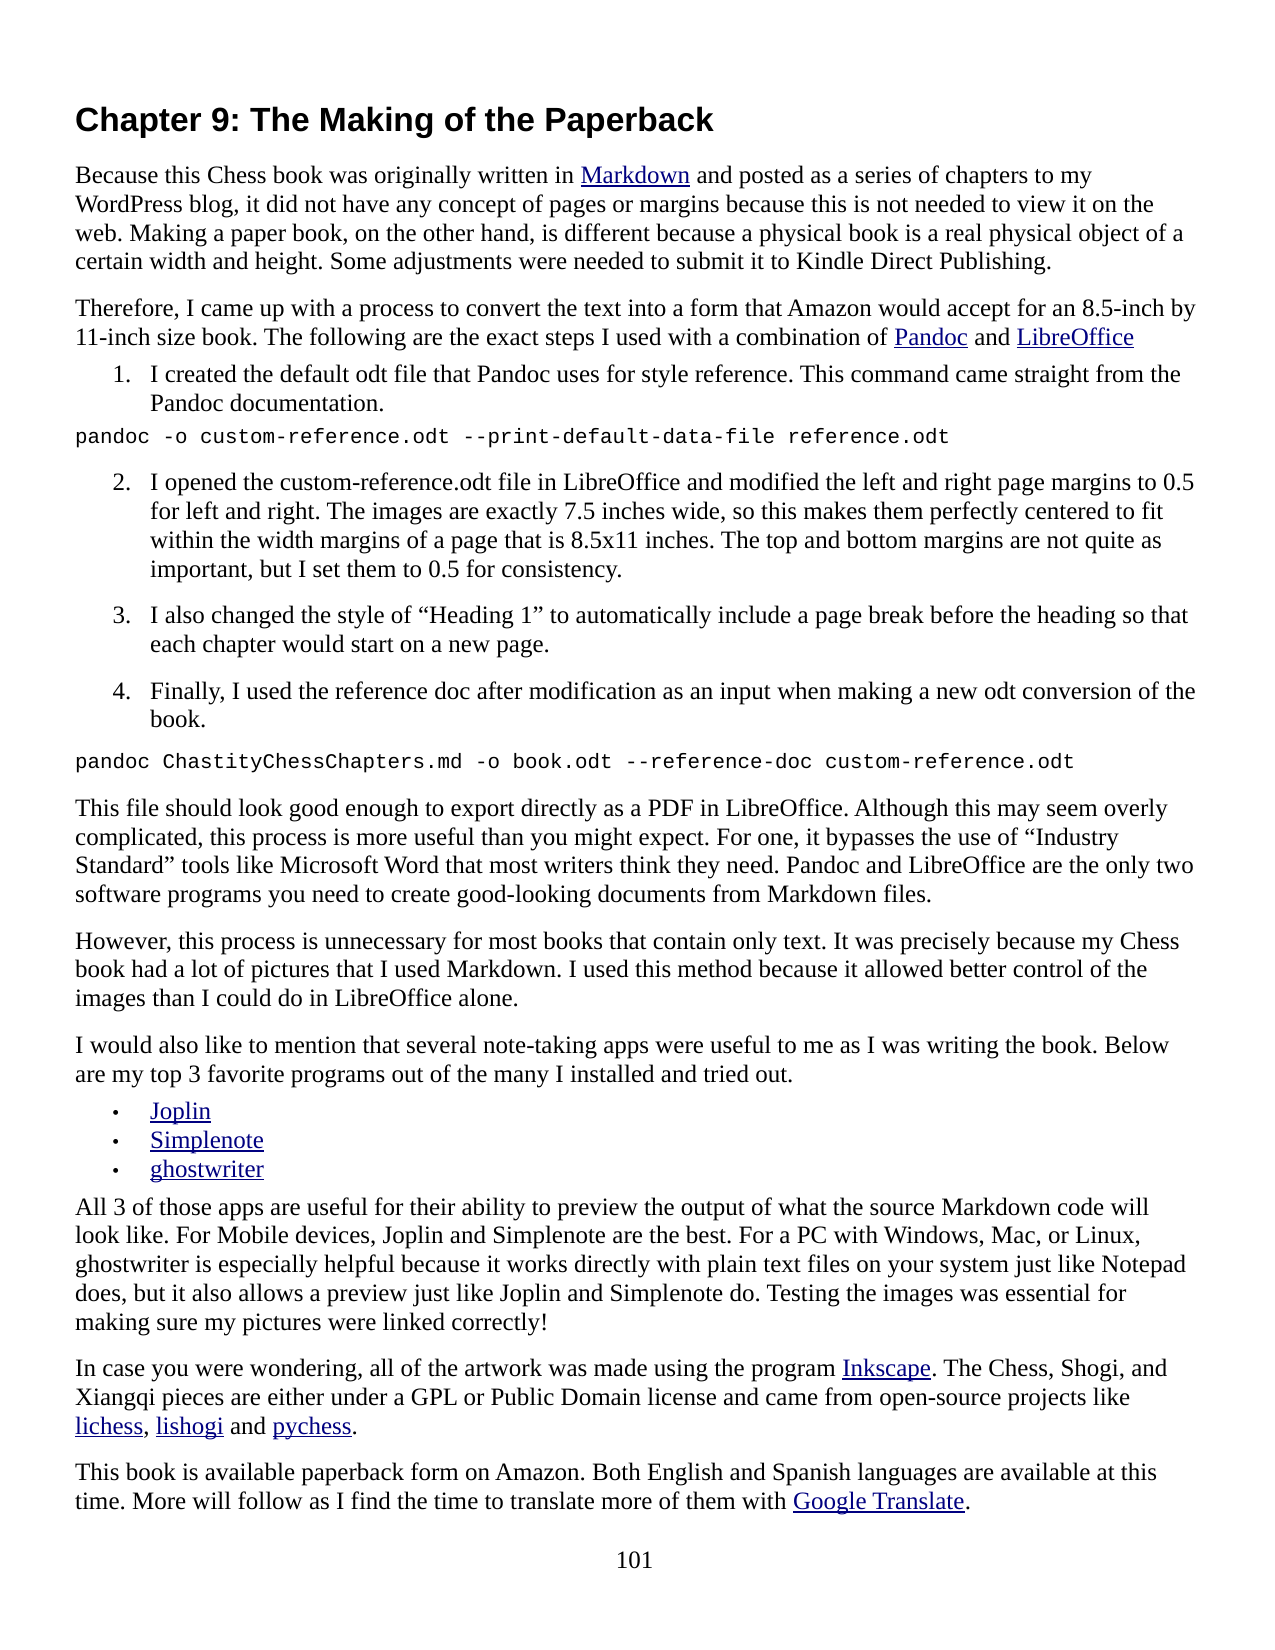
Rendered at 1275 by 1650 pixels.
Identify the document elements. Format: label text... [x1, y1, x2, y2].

text I would also like to mention that several note-taking apps were useful to me as I was writing the book. Below are my top 3 favorite programs out of the many I installed and tried out. [75, 1030, 1200, 1087]
list Joplin [112, 1096, 1200, 1125]
text In case you were wondering, all of the artwork was made using the program Inkscape. The Chess, Shogi, and Xiangqi pieces are either under a GPL or Public Domain license and came from open-source projects like lichess, lishogi and pychess. [75, 1353, 1200, 1439]
subtitle Chapter 9: The Making of the Paperback [75, 100, 1200, 139]
text pandoc ChastityChessChapters.md -o book.odt --reference-doc custom-reference.odt [75, 751, 1200, 775]
text This file should look good enough to export directly as a PDF in LibreOffice. Although this may seem overly complicated, this process is more useful than you might expect. For one, it bypasses the use of “Industry Standard” tools like Microsoft Word that most writers think they need. Pandoc and LibreOffice are the only two software programs you need to create good-looking documents from Markdown files. [75, 793, 1200, 908]
text This book is available paperback form on Amazon. Both English and Spanish languages are available at this time. More will follow as I find the time to translate more of them with Google Translate. [75, 1457, 1200, 1515]
list ghostwriter [112, 1154, 1200, 1183]
list Finally, I used the reference doc after modification as an input when making a new odt conversion of the book. [112, 676, 1200, 733]
text pandoc -o custom-reference.odt --print-default-data-file reference.odt [75, 426, 1200, 449]
text However, this process is unnecessary for most books that contain only text. It was precisely because my Chess book had a lot of pictures that I used Markdown. I used this method because it allowed better control of the images than I could do in LibreOffice alone. [75, 926, 1200, 1012]
list I created the default odt file that Pandoc uses for style reference. This command came straight from the Pandoc documentation. [112, 359, 1200, 417]
text Because this Chess book was originally written in Markdown and posted as a series of chapters to my WordPress blog, it did not have any concept of pages or margins because this is not needed to view it on the web. Making a paper book, on the other hand, is different because a physical book is a real physical object of a certain width and height. Some adjustments were needed to submit it to Kindle Direct Publishing. [75, 160, 1200, 275]
list I opened the custom-reference.odt file in LibreOffice and modified the left and right page margins to 0.5 for left and right. The images are exactly 7.5 inches wide, so this makes them perfectly centered to fit within the width margins of a page that is 8.5x11 inches. The top and bottom margins are not quite as important, but I set them to 0.5 for consistency. [112, 467, 1200, 582]
list I also changed the style of “Heading 1” to automatically include a page break before the heading so that each chapter would start on a new page. [112, 600, 1200, 658]
text All 3 of those apps are useful for their ability to preview the output of what the source Markdown code will look like. For Mobile devices, Joplin and Simplenote are the best. For a PC with Windows, Mac, or Linux, ghostwriter is especially helpful because it works directly with plain text files on your system just like Notepad does, but it also allows a preview just like Joplin and Simplenote do. Testing the images was essential for making sure my pictures were linked correctly! [75, 1192, 1200, 1335]
text Therefore, I came up with a process to convert the text into a form that Amazon would accept for an 8.5-inch by 11-inch size book. The following are the exact steps I used with a combination of Pandoc and LibreOffice [75, 293, 1200, 351]
list Simplenote [112, 1125, 1200, 1154]
